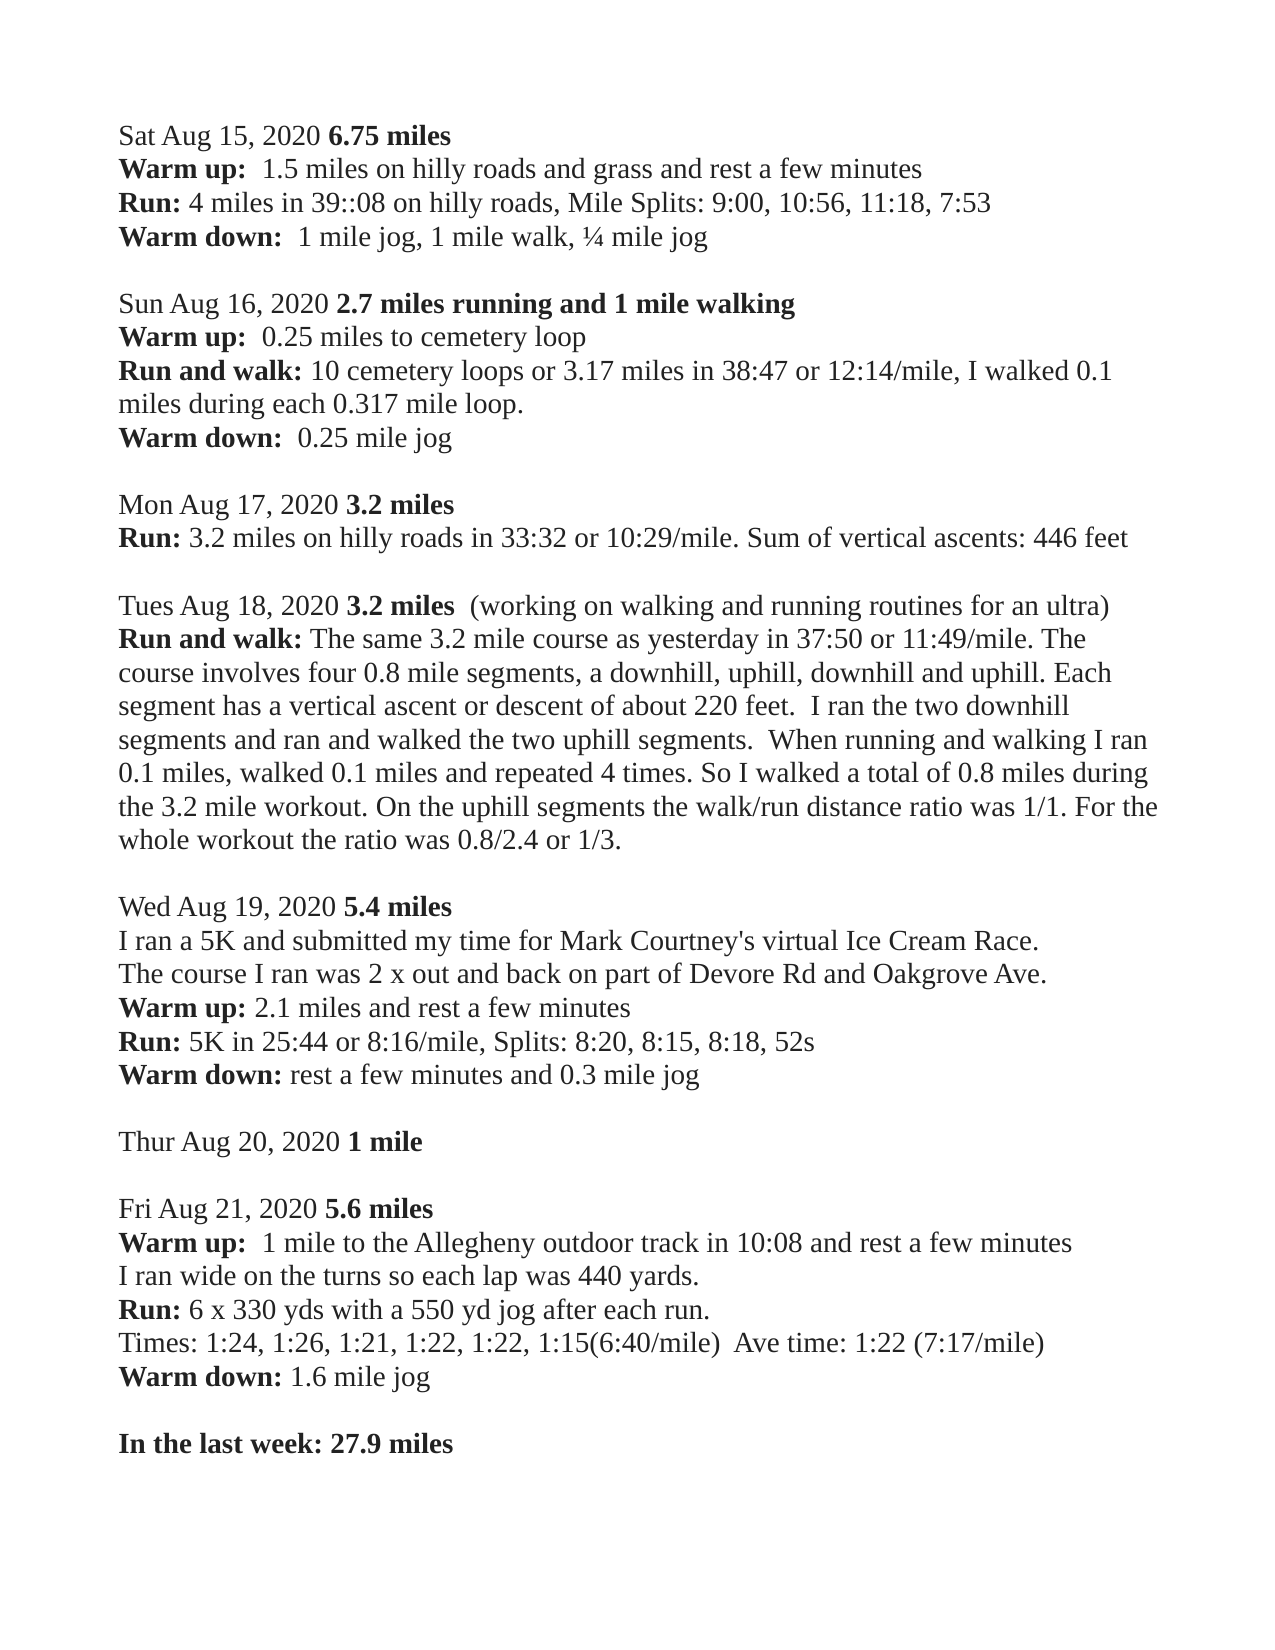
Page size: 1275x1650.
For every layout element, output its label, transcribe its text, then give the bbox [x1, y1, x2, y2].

text Run: 6 x 330 yds with a 550 yd jog after each run. [118, 1292, 1157, 1326]
text Warm down: 1.6 mile jog [118, 1359, 1157, 1393]
text Run and walk: 10 cemetery loops or 3.17 miles in 38:47 or 12:14/mile, I walked 0.1 miles during each 0.317 mile loop. [118, 353, 1161, 420]
text Fri Aug 21, 2020 5.6 miles [118, 1191, 1161, 1225]
text Warm up: 1 mile to the Allegheny outdoor track in 10:08 and rest a few minutes [118, 1225, 1161, 1258]
text I ran a 5K and submitted my time for Mark Courtney's virtual Ice Cream Race. [118, 923, 1161, 957]
text Sat Aug 15, 2020 6.75 miles [118, 118, 1161, 152]
text In the last week: 27.9 miles [118, 1426, 1161, 1460]
text Run: 4 miles in 39::08 on hilly roads, Mile Splits: 9:00, 10:56, 11:18, 7:53 [118, 185, 1161, 219]
text Mon Aug 17, 2020 3.2 miles [118, 487, 1161, 521]
text Thur Aug 20, 2020 1 mile [118, 1124, 1161, 1158]
text Warm up: 2.1 miles and rest a few minutes [118, 990, 1161, 1024]
text Warm down: rest a few minutes and 0.3 mile jog [118, 1057, 1161, 1091]
text Run: 5K in 25:44 or 8:16/mile, Splits: 8:20, 8:15, 8:18, 52s [118, 1024, 1161, 1057]
text Warm up: 0.25 miles to cemetery loop [118, 319, 1161, 353]
text Times: 1:24, 1:26, 1:21, 1:22, 1:22, 1:15(6:40/mile) Ave time: 1:22 (7:17/mile) [118, 1326, 1157, 1359]
text Warm up: 1.5 miles on hilly roads and grass and rest a few minutes [118, 152, 1161, 185]
text I ran wide on the turns so each lap was 440 yards. [118, 1258, 1161, 1292]
text Warm down: 1 mile jog, 1 mile walk, ¼ mile jog [118, 219, 1161, 252]
text Sun Aug 16, 2020 2.7 miles running and 1 mile walking [118, 286, 1161, 319]
text Run and walk: The same 3.2 mile course as yesterday in 37:50 or 11:49/mile. The course involves four 0.8 mile segments, a downhill, uphill, downhill and uphill. Each segment has a vertical ascent or descent of about 220 feet. I ran the two downhill segments and ran and walked the two uphill segments. When running and walking I ran 0.1 miles, walked 0.1 miles and repeated 4 times. So I walked a total of 0.8 miles during the 3.2 mile workout. On the uphill segments the walk/run distance ratio was 1/1. For the whole workout the ratio was 0.8/2.4 or 1/3. [118, 621, 1161, 856]
text Run: 3.2 miles on hilly roads in 33:32 or 10:29/mile. Sum of vertical ascents: 446 feet [118, 521, 1161, 554]
text Tues Aug 18, 2020 3.2 miles (working on walking and running routines for an ultra) [118, 588, 1161, 621]
text Wed Aug 19, 2020 5.4 miles [118, 889, 1161, 923]
text The course I ran was 2 x out and back on part of Devore Rd and Oakgrove Ave. [118, 957, 1161, 990]
text Warm down: 0.25 mile jog [118, 420, 1161, 453]
